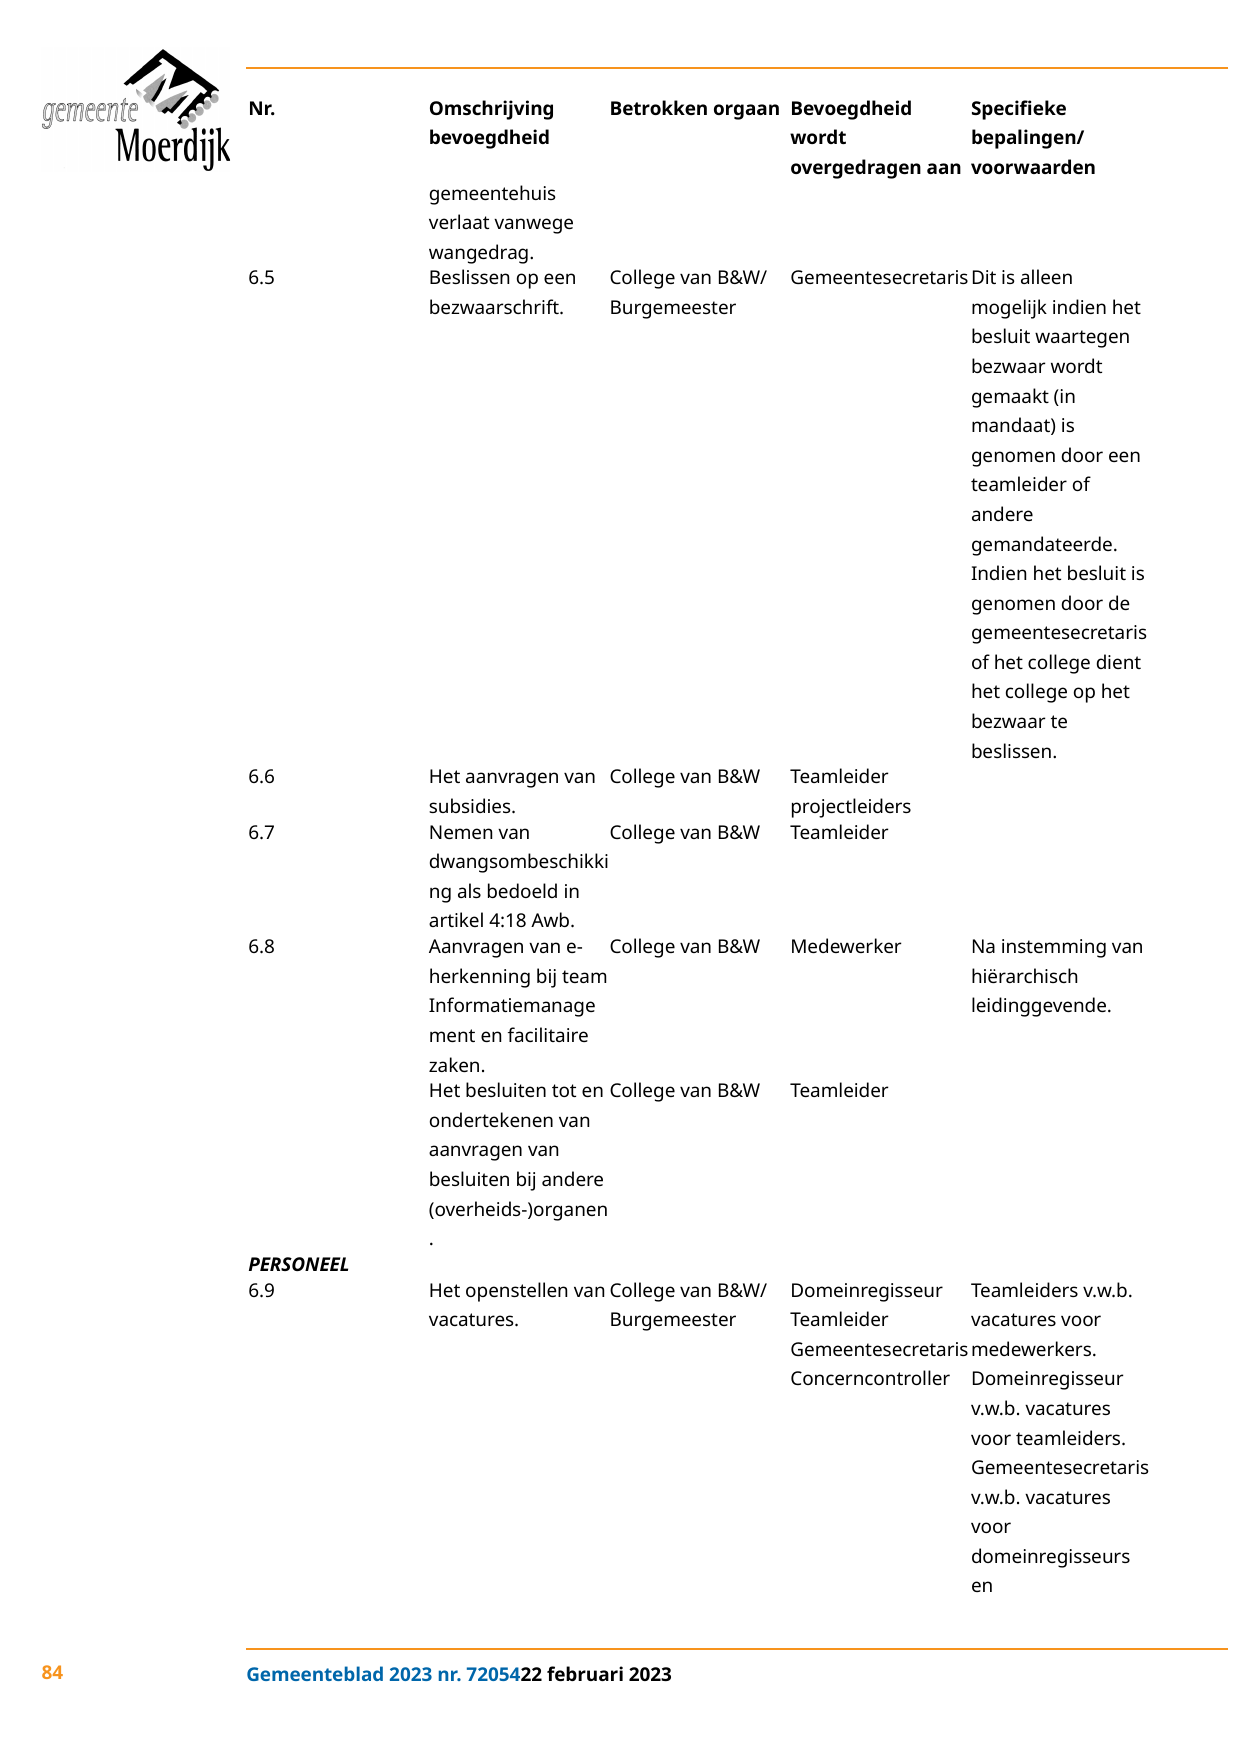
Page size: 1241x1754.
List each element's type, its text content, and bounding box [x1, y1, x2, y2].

table_cell Teamleider projectleiders [790, 764, 971, 819]
table_header Omschrijving bevoegdheid [429, 95, 609, 180]
table_cell Dit is alleen mogelijk indien het besluit waartegen bezwaar wordt gemaakt (in mandaat) is genomen door een teamleider of andere gemandateerde. Indien het besluit is genomen door de gemeentesecretaris of het college dient het college op het bezwaar te beslissen. [971, 265, 1152, 764]
table_header Specifieke bepalingen/ voorwaarden [971, 95, 1152, 180]
table_header Betrokken orgaan [609, 95, 790, 180]
table_cell Medewerker [790, 934, 971, 1077]
table_cell 6.7 [248, 819, 429, 933]
table_cell Na instemming van hiërarchisch leidinggevende. [971, 934, 1152, 1077]
table_header Nr. [248, 95, 429, 180]
table_cell Beslissen op een bezwaarschrift. [429, 265, 609, 764]
table_cell [248, 180, 429, 264]
table_cell College van B&W/ Burgemeester [609, 1277, 790, 1598]
table_cell [971, 180, 1152, 264]
table_cell Teamleider [790, 1078, 971, 1251]
table_cell Het besluiten tot en ondertekenen van aanvragen van besluiten bij andere (overheids-)organen. [429, 1078, 609, 1251]
table_header Bevoegdheid wordt overgedragen aan [790, 95, 971, 180]
picture [41, 47, 231, 172]
table_cell [609, 180, 790, 264]
table_cell [971, 1078, 1152, 1251]
table_cell Teamleider [790, 819, 971, 933]
table_cell 6.5 [248, 265, 429, 764]
table_cell College van B&W [609, 764, 790, 819]
table_cell [790, 180, 971, 264]
table_cell [971, 819, 1152, 933]
table_cell College van B&W [609, 1078, 790, 1251]
table_cell gemeentehuis verlaat vanwege wangedrag. [429, 180, 609, 264]
table_cell College van B&W/ Burgemeester [609, 265, 790, 764]
table_cell Het openstellen van vacatures. [429, 1277, 609, 1598]
table_cell Het aanvragen van subsidies. [429, 764, 609, 819]
table_cell [248, 1078, 429, 1251]
table_cell Aanvragen van e-herkenning bij team Informatiemanagement en facilitaire zaken. [429, 934, 609, 1077]
table_cell Gemeentesecretaris [790, 265, 971, 764]
table_cell 6.8 [248, 934, 429, 1077]
table_cell PERSONEEL [248, 1251, 1152, 1277]
table_cell Nemen van dwangsombeschikking als bedoeld in artikel 4:18 Awb. [429, 819, 609, 933]
table_cell 6.9 [248, 1277, 429, 1598]
table_cell Teamleiders v.w.b. vacatures voor medewerkers. Domeinregisseur v.w.b. vacatures voor teamleiders. Gemeentesecretaris v.w.b. vacatures voor domeinregisseurs en [971, 1277, 1152, 1598]
table_cell College van B&W [609, 819, 790, 933]
table_cell Domeinregisseur Teamleider Gemeentesecretaris Concerncontroller [790, 1277, 971, 1598]
table_cell 6.6 [248, 764, 429, 819]
table_cell College van B&W [609, 934, 790, 1077]
table_cell [971, 764, 1152, 819]
